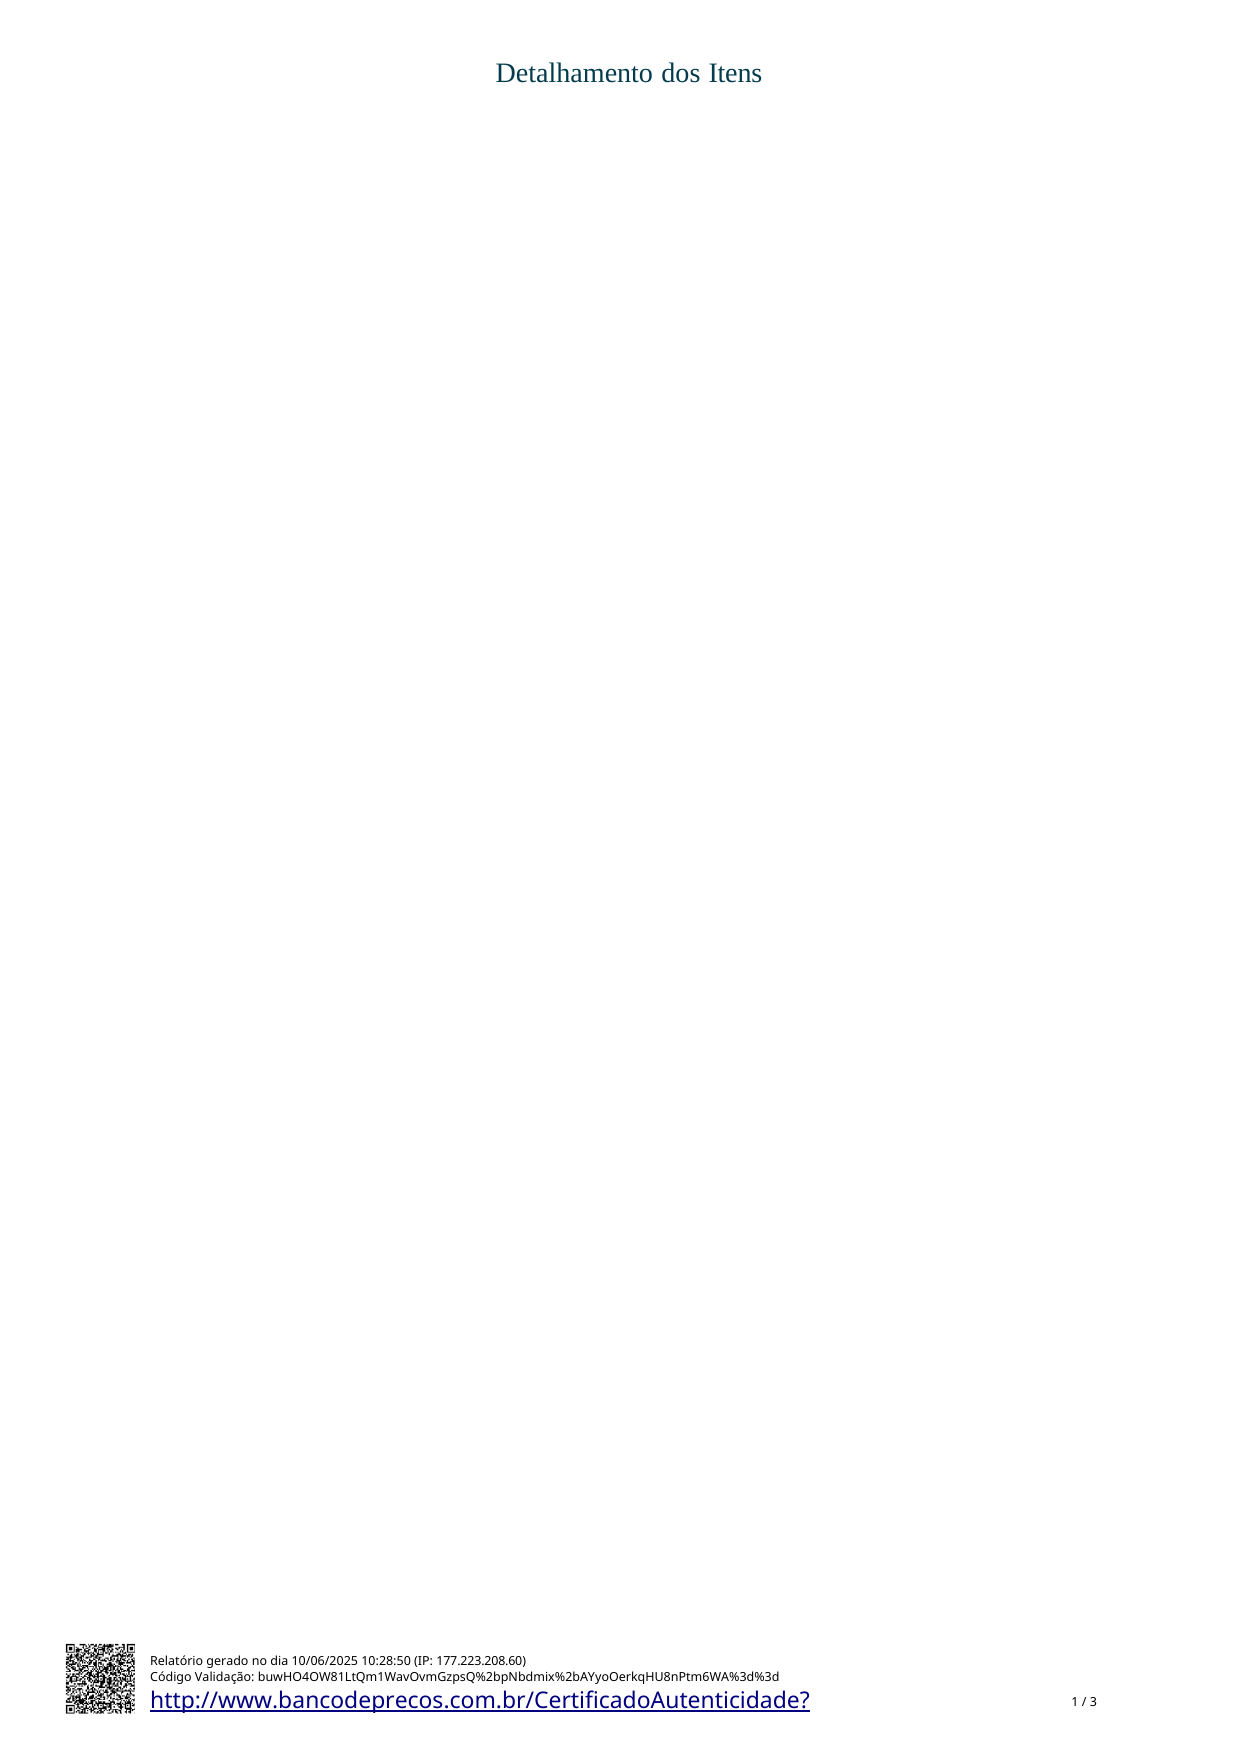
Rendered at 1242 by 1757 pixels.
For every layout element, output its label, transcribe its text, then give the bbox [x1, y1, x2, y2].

text Detalhamento dos Itens [83, 56, 1175, 89]
